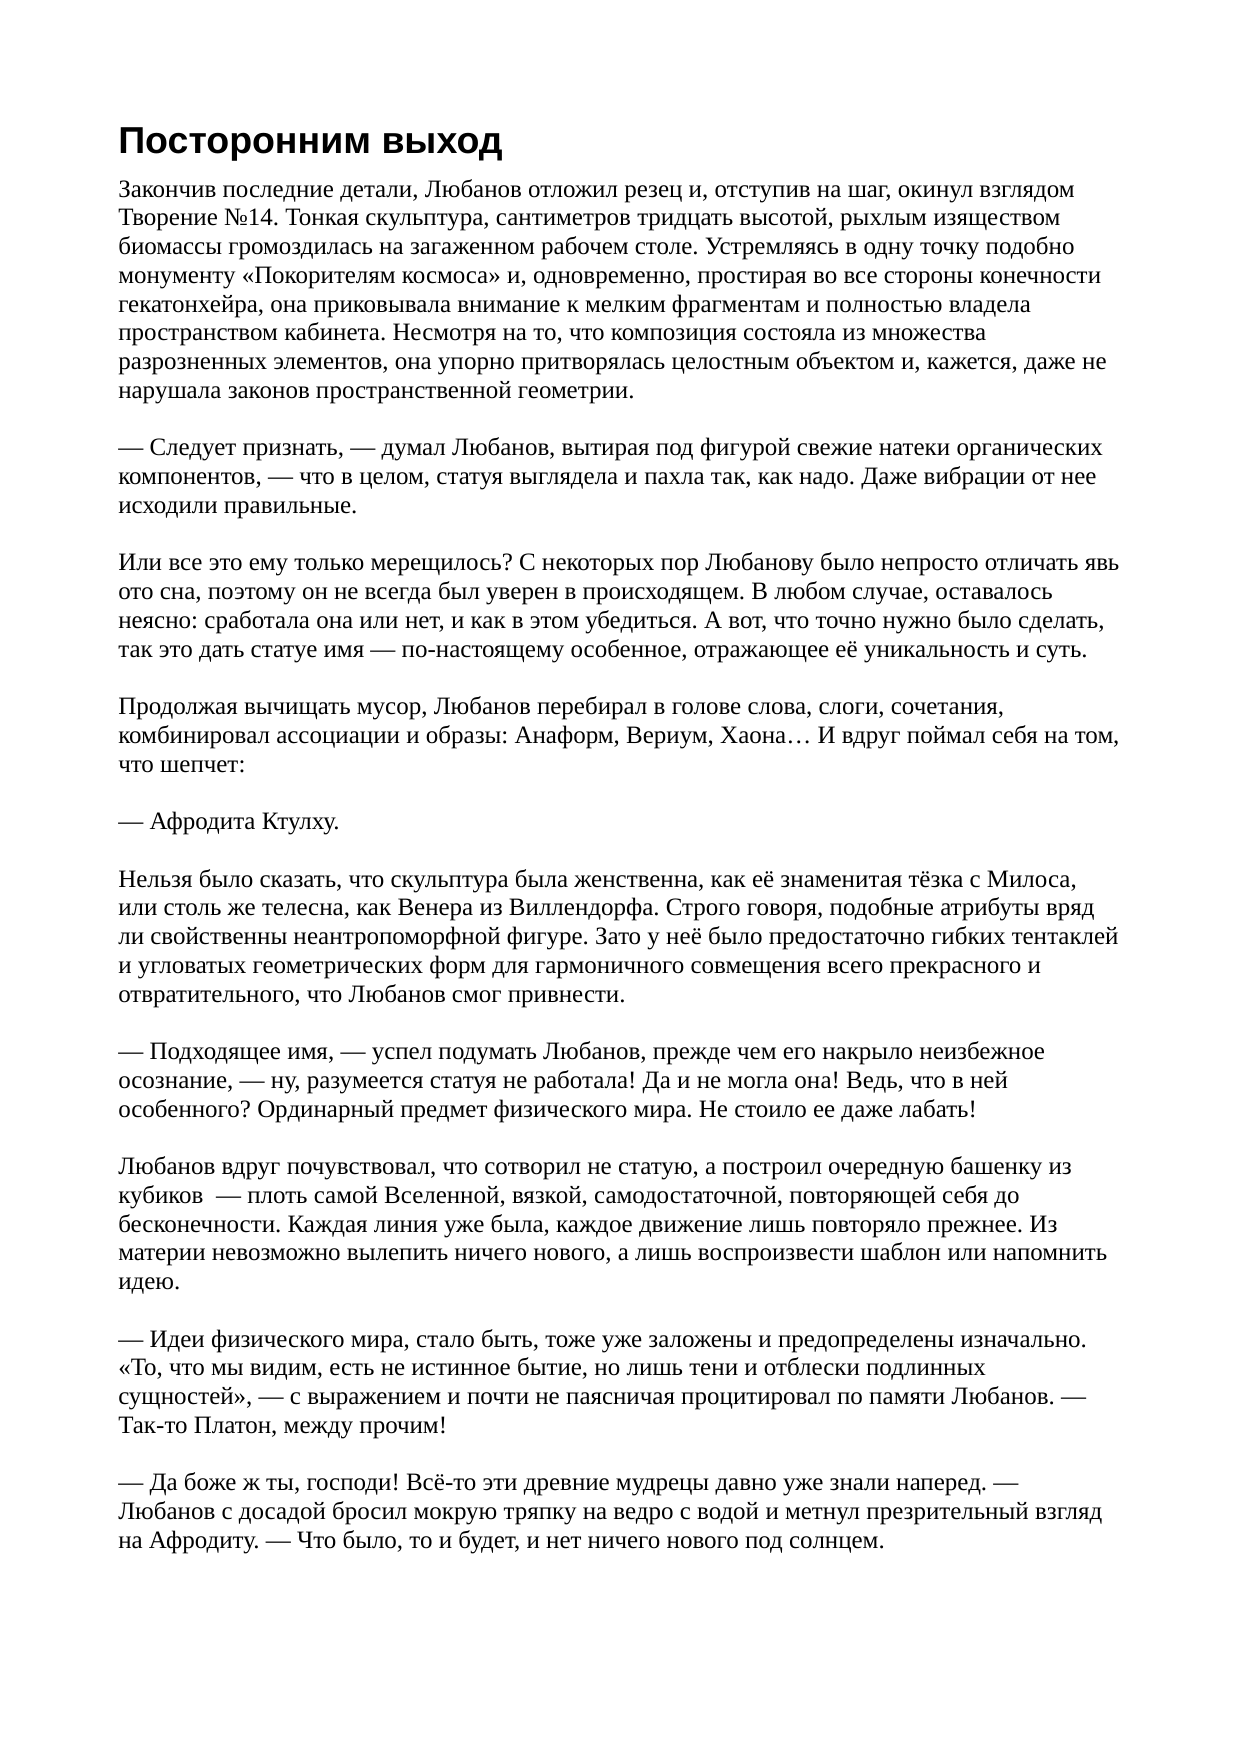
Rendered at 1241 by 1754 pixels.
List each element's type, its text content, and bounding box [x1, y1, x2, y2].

text — Афродита Ктулху. [118, 806, 1122, 835]
text Продолжая вычищать мусор, Любанов перебирал в голове слова, слоги, сочетания, комбинировал ассоциации и образы: Анаформ, Вериум, Хаона… И вдруг поймал себя на том, что шепчет: [118, 691, 1122, 806]
text Закончив последние детали, Любанов отложил резец и, отступив на шаг, окинул взглядом Творение №14. Тонкая скульптура, сантиметров тридцать высотой, рыхлым изяществом биомассы громоздилась на загаженном рабочем столе. Устремляясь в одну точку подобно монументу «Покорителям космоса» и, одновременно, простирая во все стороны конечности гекатонхейра, она приковывала внимание к мелким фрагментам и полностью владела пространством кабинета. Несмотря на то, что композиция состояла из множества разрозненных элементов, она упорно притворялась целостным объектом и, кажется, даже не нарушала законов пространственной геометрии. [118, 174, 1122, 404]
subtitle Посторонним выход [118, 118, 1122, 161]
text — Следует признать, — думал Любанов, вытирая под фигурой свежие натеки органических компонентов, — что в целом, статуя выглядела и пахла так, как надо. Даже вибрации от нее исходили правильные. [118, 432, 1122, 519]
text — Идеи физического мира, стало быть, тоже уже заложены и предопределены изначально. «То, что мы видим, есть не истинное бытие, но лишь тени и отблески подлинных сущностей», — с выражением и почти не паясничая процитировал по памяти Любанов. — Так-то Платон, между прочим! [118, 1324, 1122, 1439]
text Любанов вдруг почувствовал, что сотворил не статую, а построил очередную башенку из кубиков — плоть самой Вселенной, вязкой, самодостаточной, повторяющей себя до бесконечности. Каждая линия уже была, каждое движение лишь повторяло прежнее. Из материи невозможно вылепить ничего нового, а лишь воспроизвести шаблон или напомнить идею. [118, 1151, 1122, 1295]
text — Да боже ж ты, господи! Всё-то эти древние мудрецы давно уже знали наперед. — Любанов с досадой бросил мокрую тряпку на ведро с водой и метнул презрительный взгляд на Афродиту. — Что было, то и будет, и нет ничего нового под солнцем. [118, 1467, 1122, 1554]
text Нельзя было сказать, что скульптура была женственна, как её знаменитая тёзка с Милоса, или столь же телесна, как Венера из Виллендорфа. Строго говоря, подобные атрибуты вряд ли свойственны неантропоморфной фигуре. Зато у неё было предостаточно гибких тентаклей и угловатых геометрических форм для гармоничного совмещения всего прекрасного и отвратительного, что Любанов смог привнести. [118, 864, 1122, 1007]
text — Подходящее имя, — успел подумать Любанов, прежде чем его накрыло неизбежное осознание, — ну, разумеется статуя не работала! Да и не могла она! Ведь, что в ней особенного? Ординарный предмет физического мира. Не стоило ее даже лабать! [118, 1036, 1122, 1122]
text Или все это ему только мерещилось? С некоторых пор Любанову было непросто отличать явь ото сна, поэтому он не всегда был уверен в происходящем. В любом случае, оставалось неясно: сработала она или нет, и как в этом убедиться. А вот, что точно нужно было сделать, так это дать статуе имя — по-настоящему особенное, отражающее её уникальность и суть. [118, 547, 1122, 662]
